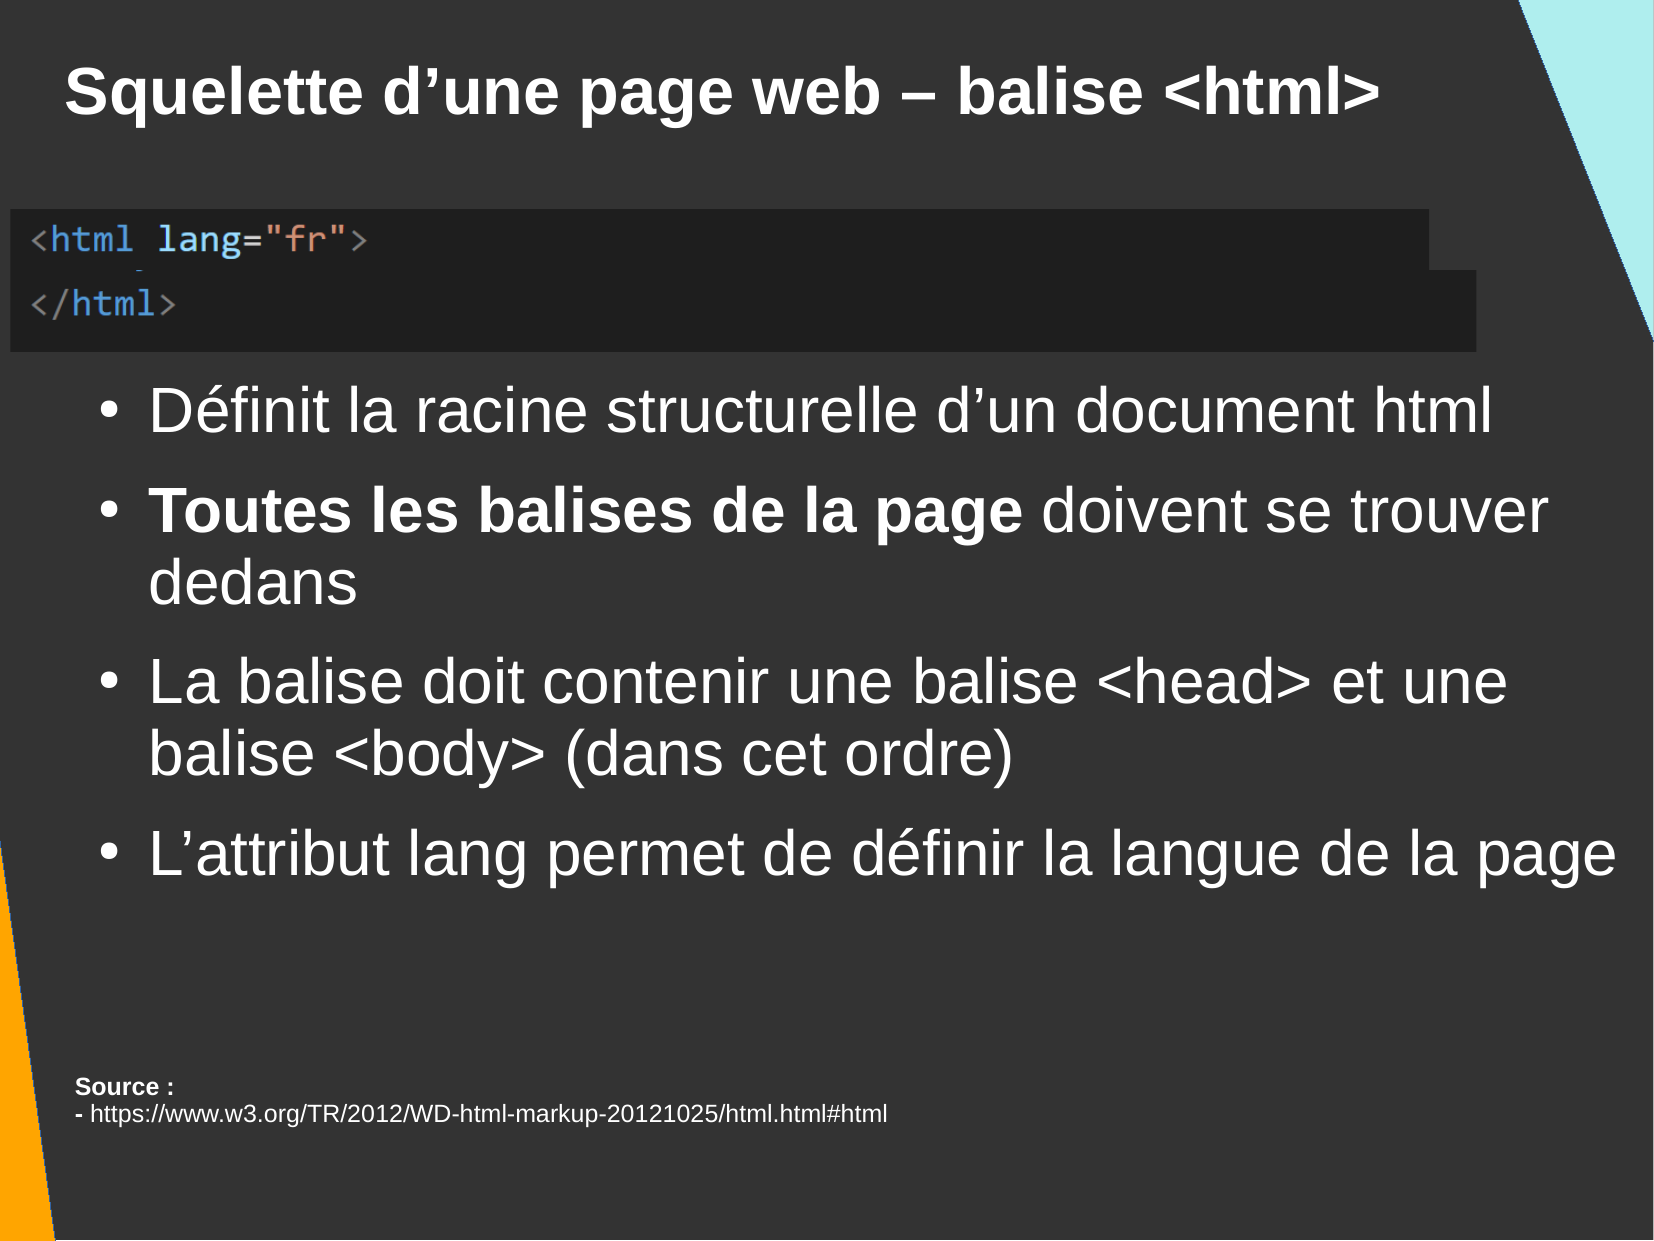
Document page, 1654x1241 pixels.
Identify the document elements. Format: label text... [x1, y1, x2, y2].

text_box [0, 840, 56, 1241]
picture [10, 209, 1477, 352]
title Squelette d’une page web – balise <html> [64, 54, 1553, 167]
text_box [1518, 0, 1654, 342]
text_box Source : - https://www.w3.org/TR/2012/WD-html-markup-20121025/html.html#html [59, 1064, 1546, 1241]
list Définit la racine structurelle d’un document html Toutes les balises de la page doivent se trouver dedans La balise doit contenir une balise <head> et une balise <body> (dans cet ordre) L’attribut lang permet de définir la langue de la page [80, 374, 1635, 960]
